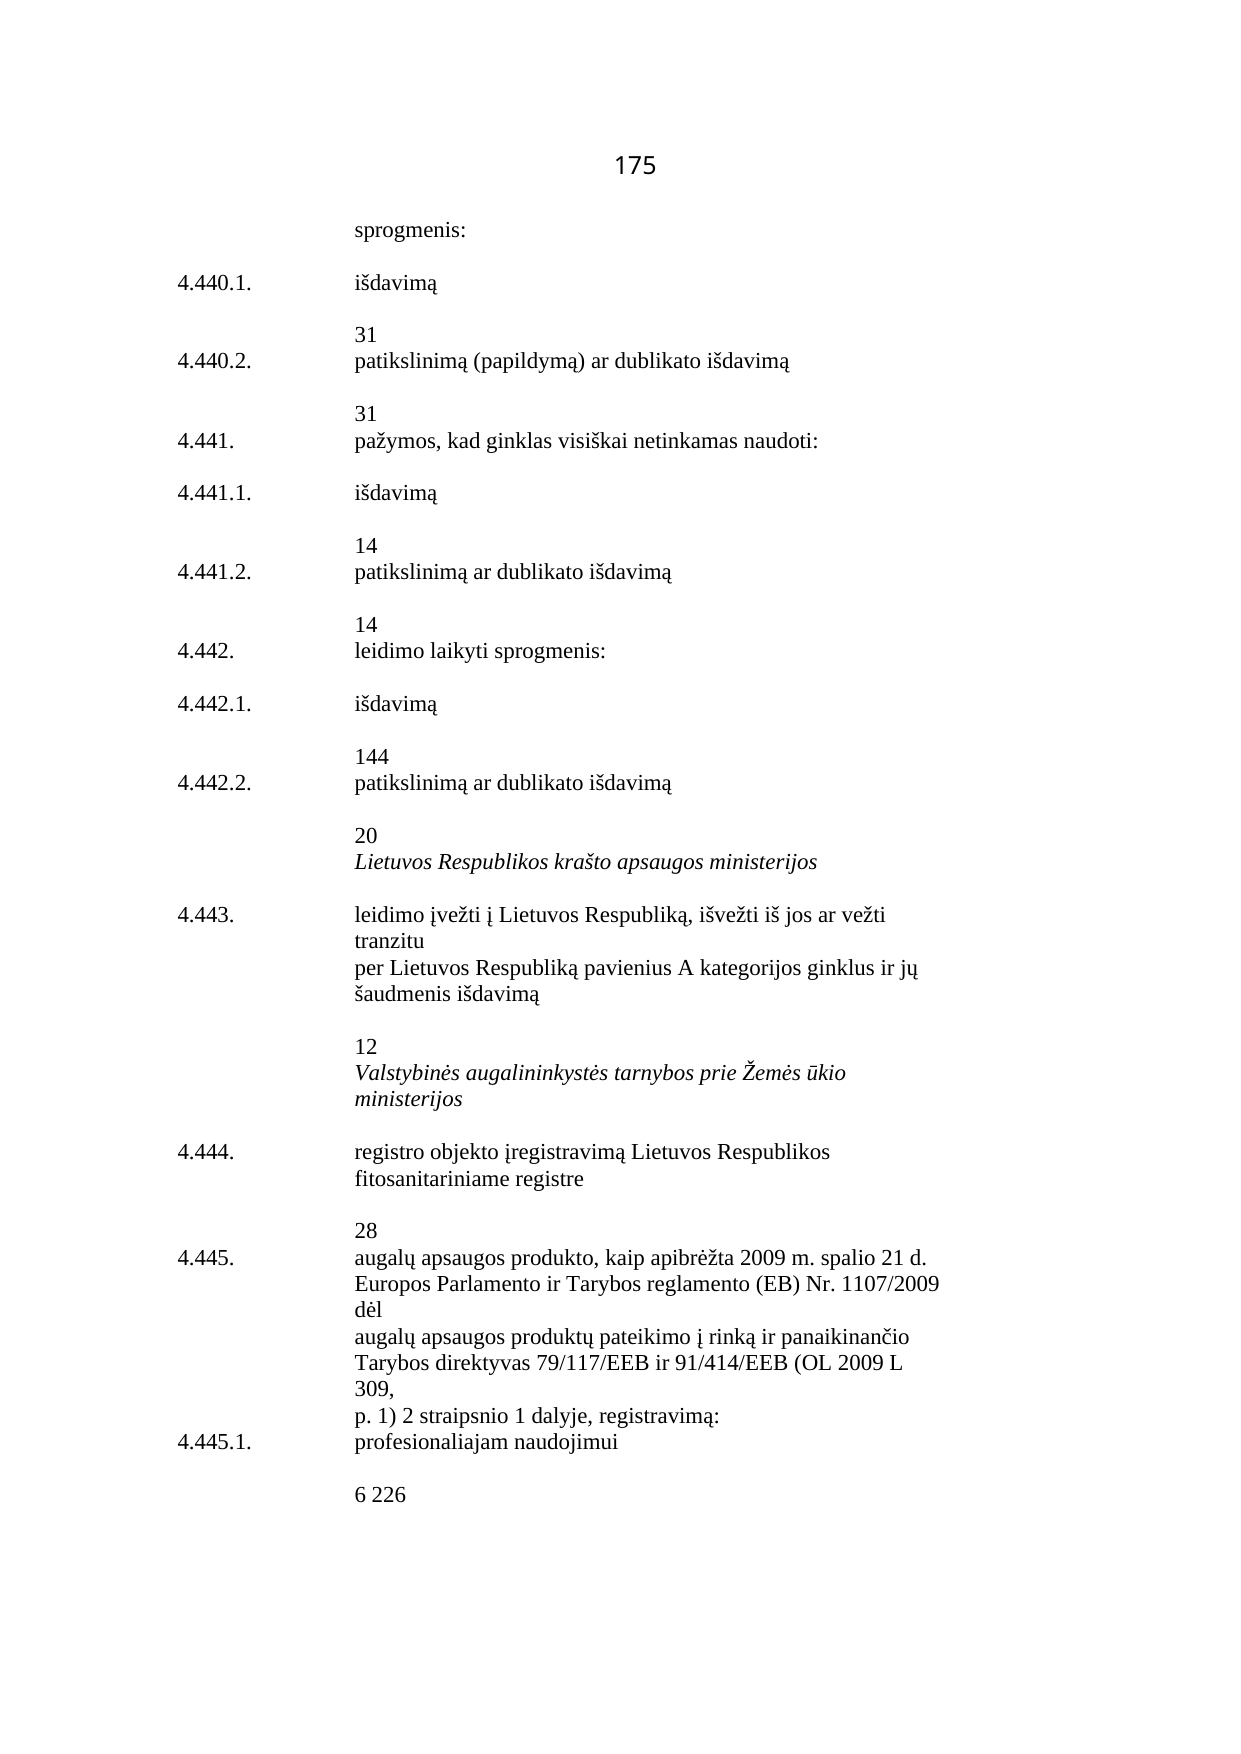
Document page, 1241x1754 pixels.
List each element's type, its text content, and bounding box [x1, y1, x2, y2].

text Valstybinės augalininkystės tarnybos prie Žemės ūkio ministerijos [354, 1059, 945, 1138]
text 4.441.2. patikslinimą ar dublikato išdavimą 14 [177, 558, 945, 637]
text per Lietuvos Respubliką pavienius A kategorijos ginklus ir jų [354, 954, 945, 980]
text sprogmenis: [354, 216, 945, 268]
text 4.443. leidimo įvežti į Lietuvos Respubliką, išvežti iš jos ar vežti tranzitu [177, 901, 945, 954]
text 4.441. pažymos, kad ginklas visiškai netinkamas naudoti: [177, 427, 945, 479]
text Europos Parlamento ir Tarybos reglamento (EB) Nr. 1107/2009 dėl [354, 1270, 945, 1323]
text fitosanitariniame registre 28 [354, 1164, 945, 1244]
text 4.440.1. išdavimą 31 [177, 268, 945, 348]
text 4.444. registro objekto įregistravimą Lietuvos Respublikos [177, 1138, 945, 1164]
text 4.442.2. patikslinimą ar dublikato išdavimą 20 [177, 769, 945, 848]
text 4.442. leidimo laikyti sprogmenis: [177, 637, 945, 690]
text p. 1) 2 straipsnio 1 dalyje, registravimą: [354, 1402, 945, 1428]
text 4.442.1. išdavimą 144 [177, 690, 945, 769]
text 4.445. augalų apsaugos produkto, kaip apibrėžta 2009 m. spalio 21 d. [177, 1244, 945, 1270]
text Lietuvos Respublikos krašto apsaugos ministerijos [354, 848, 945, 901]
text augalų apsaugos produktų pateikimo į rinką ir panaikinančio [354, 1323, 945, 1349]
text 4.445.1. profesionaliajam naudojimui 6 226 [177, 1428, 945, 1507]
text Tarybos direktyvas 79/117/EEB ir 91/414/EEB (OL 2009 L 309, [354, 1349, 945, 1402]
text šaudmenis išdavimą 12 [354, 980, 945, 1059]
text 4.440.2. patikslinimą (papildymą) ar dublikato išdavimą 31 [177, 348, 945, 427]
text 4.441.1. išdavimą 14 [177, 479, 945, 558]
